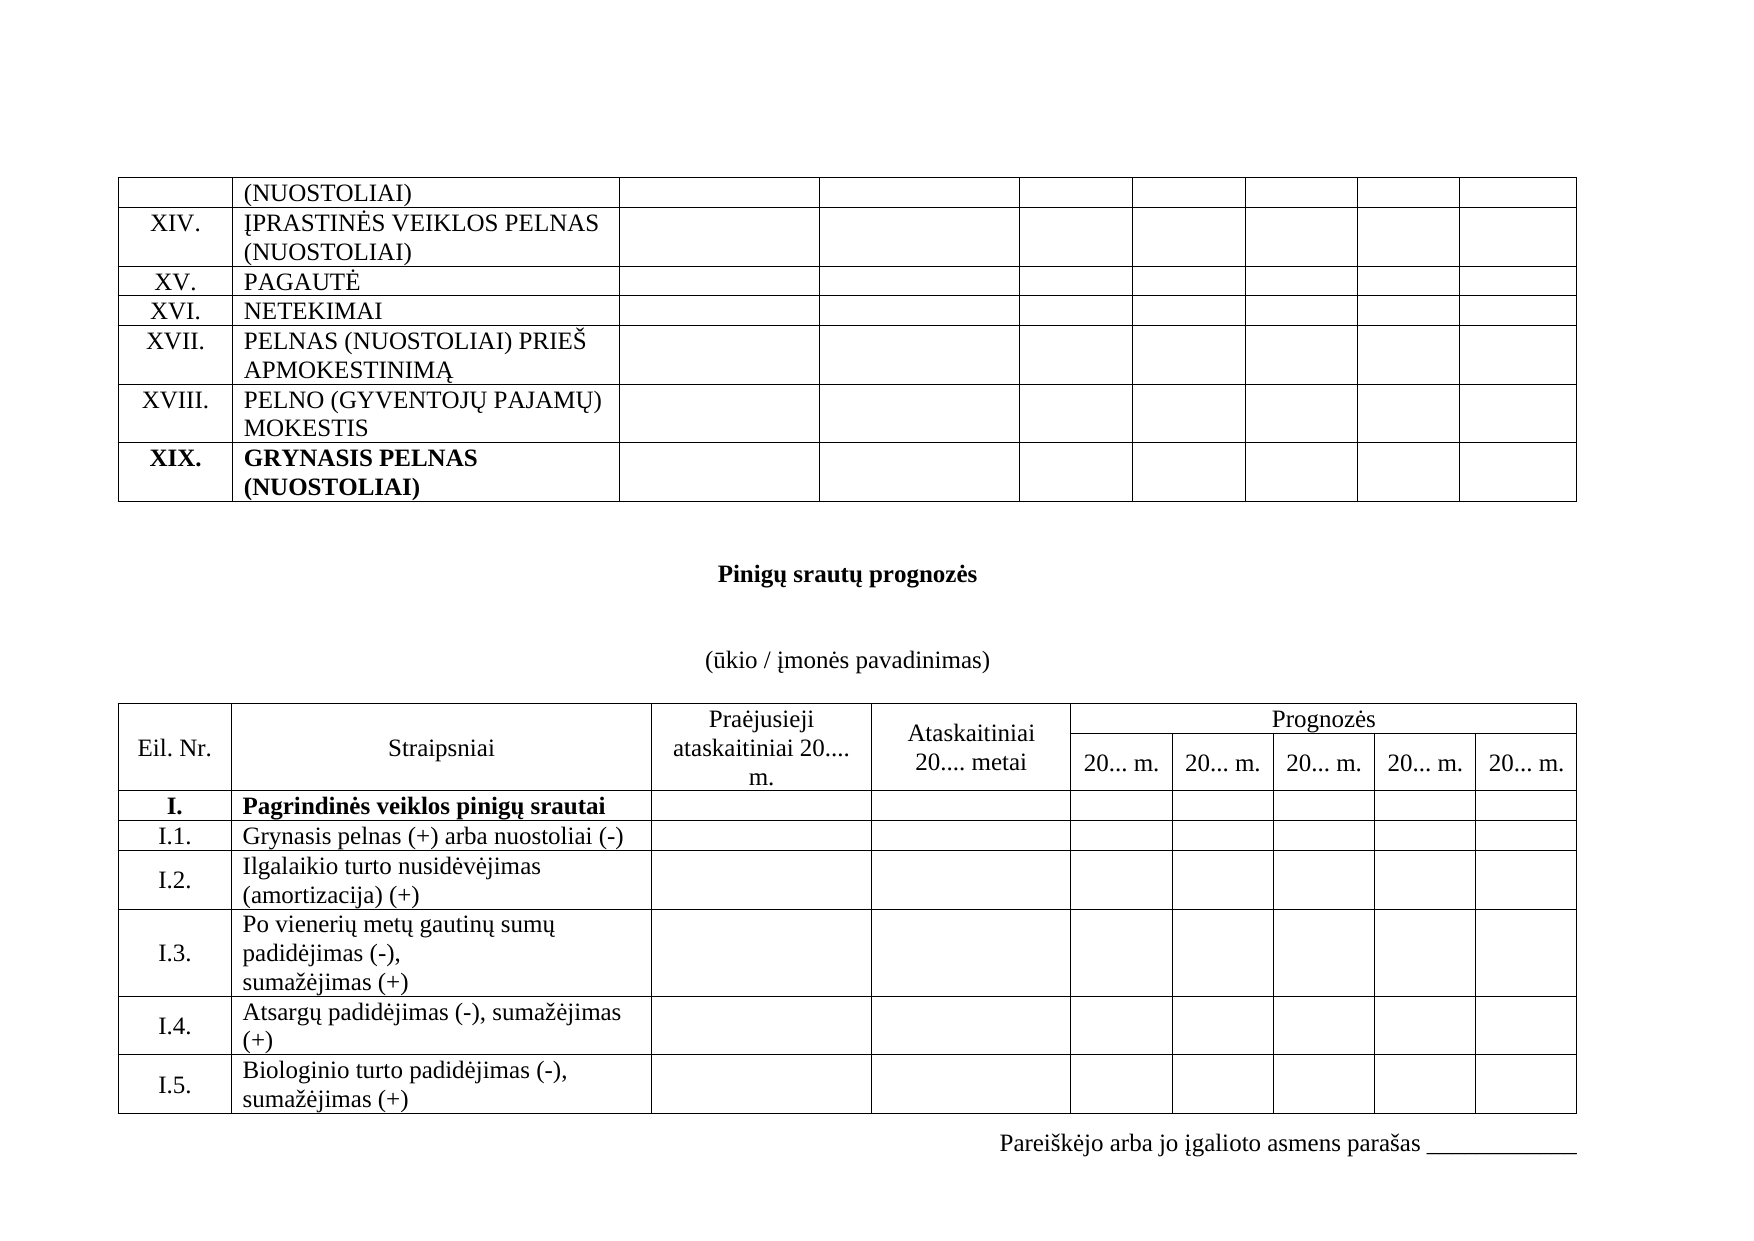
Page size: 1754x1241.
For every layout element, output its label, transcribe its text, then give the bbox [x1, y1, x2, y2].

table_cell I.3. [119, 910, 231, 996]
table_cell [620, 326, 819, 384]
table_cell [872, 851, 1070, 908]
table_cell [1071, 791, 1172, 820]
table_cell [620, 178, 819, 207]
table_cell [1358, 443, 1459, 501]
table_cell ĮPRASTINĖS VEIKLOS PELNAS (NUOSTOLIAI) [233, 208, 619, 266]
table_cell [620, 443, 819, 501]
table_cell [1173, 910, 1273, 996]
table_cell [1375, 1055, 1475, 1113]
table_cell [1358, 296, 1459, 325]
table_cell [820, 296, 1019, 325]
table_header Praėjusieji ataskaitiniai 20.... m. [652, 704, 871, 790]
table_header Straipsniai [232, 704, 651, 790]
table_cell [1460, 267, 1576, 295]
table_cell [1375, 851, 1475, 908]
table_cell [872, 1055, 1070, 1113]
table_cell [1274, 910, 1374, 996]
table_cell [620, 267, 819, 295]
table_cell [1358, 208, 1459, 266]
table_cell [820, 178, 1019, 207]
table_cell [1020, 296, 1132, 325]
table_cell [1173, 1055, 1273, 1113]
table_cell [1133, 267, 1245, 295]
table_cell [620, 208, 819, 266]
table_cell [1071, 997, 1172, 1054]
table_cell PELNAS (NUOSTOLIAI) PRIEŠ APMOKESTINIMĄ [233, 326, 619, 384]
table_cell [652, 791, 871, 820]
table_cell [1358, 385, 1459, 442]
table_cell XVII. [119, 326, 232, 384]
table_cell 20... m. [1173, 734, 1273, 790]
table_cell [1071, 851, 1172, 908]
table_cell [1020, 385, 1132, 442]
table_cell [1071, 910, 1172, 996]
table_cell GRYNASIS PELNAS (NUOSTOLIAI) [233, 443, 619, 501]
table_cell [620, 385, 819, 442]
table_cell [1246, 326, 1357, 384]
table_cell [652, 1055, 871, 1113]
table_cell [820, 385, 1019, 442]
table_cell [820, 326, 1019, 384]
table_cell [1476, 997, 1576, 1054]
table_header Eil. Nr. [119, 704, 231, 790]
table_cell [652, 851, 871, 908]
table_cell [1274, 1055, 1374, 1113]
table_cell [1133, 443, 1245, 501]
table_cell [1460, 326, 1576, 384]
text (ūkio / įmonės pavadinimas) [118, 646, 1577, 674]
table_cell [1071, 1055, 1172, 1113]
table_cell I.1. [119, 821, 231, 850]
table_cell Po vienerių metų gautinų sumų padidėjimas (-), sumažėjimas (+) [232, 910, 651, 996]
table_cell XIV. [119, 208, 232, 266]
table_cell XVI. [119, 296, 232, 325]
table_cell [1476, 791, 1576, 820]
table_cell [1375, 997, 1475, 1054]
table_cell [1173, 821, 1273, 850]
table_cell XIX. [119, 443, 232, 501]
table_cell [1460, 178, 1576, 207]
table_cell [1020, 208, 1132, 266]
table_cell [1133, 208, 1245, 266]
table_header Ataskaitiniai 20.... metai [872, 704, 1070, 790]
table_cell Pagrindinės veiklos pinigų srautai [232, 791, 651, 820]
table_cell [1375, 821, 1475, 850]
table_cell [1476, 1055, 1576, 1113]
table_cell [1246, 296, 1357, 325]
table_cell [652, 997, 871, 1054]
table_header Prognozės [1071, 704, 1576, 733]
table_cell I. [119, 791, 231, 820]
table_cell [872, 821, 1070, 850]
table_cell [1476, 851, 1576, 908]
table_cell [1173, 997, 1273, 1054]
table_cell [1246, 443, 1357, 501]
table_cell [1274, 821, 1374, 850]
table_cell I.4. [119, 997, 231, 1054]
table_cell [1133, 385, 1245, 442]
table_cell 20... m. [1274, 734, 1374, 790]
table_cell Biologinio turto padidėjimas (-), sumažėjimas (+) [232, 1055, 651, 1113]
table_cell [1358, 267, 1459, 295]
table_cell (NUOSTOLIAI) [233, 178, 619, 207]
table_cell I.2. [119, 851, 231, 908]
table_cell [620, 296, 819, 325]
table_cell [820, 443, 1019, 501]
table_cell [1274, 997, 1374, 1054]
table_cell 20... m. [1476, 734, 1576, 790]
table_cell 20... m. [1375, 734, 1475, 790]
table_cell [1020, 443, 1132, 501]
table_cell [1020, 326, 1132, 384]
table_cell [820, 267, 1019, 295]
table_cell [872, 910, 1070, 996]
table_cell [1460, 385, 1576, 442]
table_cell [872, 791, 1070, 820]
table_cell [1460, 443, 1576, 501]
table_cell NETEKIMAI [233, 296, 619, 325]
table_cell [872, 997, 1070, 1054]
table_cell [1274, 851, 1374, 908]
table_cell [1460, 208, 1576, 266]
table_cell [1246, 267, 1357, 295]
table_cell [1246, 208, 1357, 266]
table_cell [1358, 178, 1459, 207]
table_cell [1020, 267, 1132, 295]
table_cell [1375, 910, 1475, 996]
table_cell XVIII. [119, 385, 232, 442]
table_cell [119, 178, 232, 207]
text Pinigų srautų prognozės [118, 559, 1577, 588]
table_cell [1020, 178, 1132, 207]
table_cell [652, 821, 871, 850]
table_cell [1476, 910, 1576, 996]
table_cell PELNO (GYVENTOJŲ PAJAMŲ) MOKESTIS [233, 385, 619, 442]
table_cell [1133, 326, 1245, 384]
table_cell PAGAUTĖ [233, 267, 619, 295]
table_cell [1173, 791, 1273, 820]
table_cell [1246, 178, 1357, 207]
table_cell [1375, 791, 1475, 820]
table_cell [1246, 385, 1357, 442]
table_cell [1173, 851, 1273, 908]
table_cell [1133, 178, 1245, 207]
table_cell [1133, 296, 1245, 325]
table_cell [1358, 326, 1459, 384]
table_cell Atsargų padidėjimas (-), sumažėjimas (+) [232, 997, 651, 1054]
table_cell I.5. [119, 1055, 231, 1113]
table_cell [1476, 821, 1576, 850]
table_cell [1460, 296, 1576, 325]
table_cell XV. [119, 267, 232, 295]
table_cell [1274, 791, 1374, 820]
table_cell Grynasis pelnas (+) arba nuostoliai (-) [232, 821, 651, 850]
table_cell [1071, 821, 1172, 850]
table_cell 20... m. [1071, 734, 1172, 790]
table_cell [820, 208, 1019, 266]
table_cell [652, 910, 871, 996]
table_cell Ilgalaikio turto nusidėvėjimas (amortizacija) (+) [232, 851, 651, 908]
